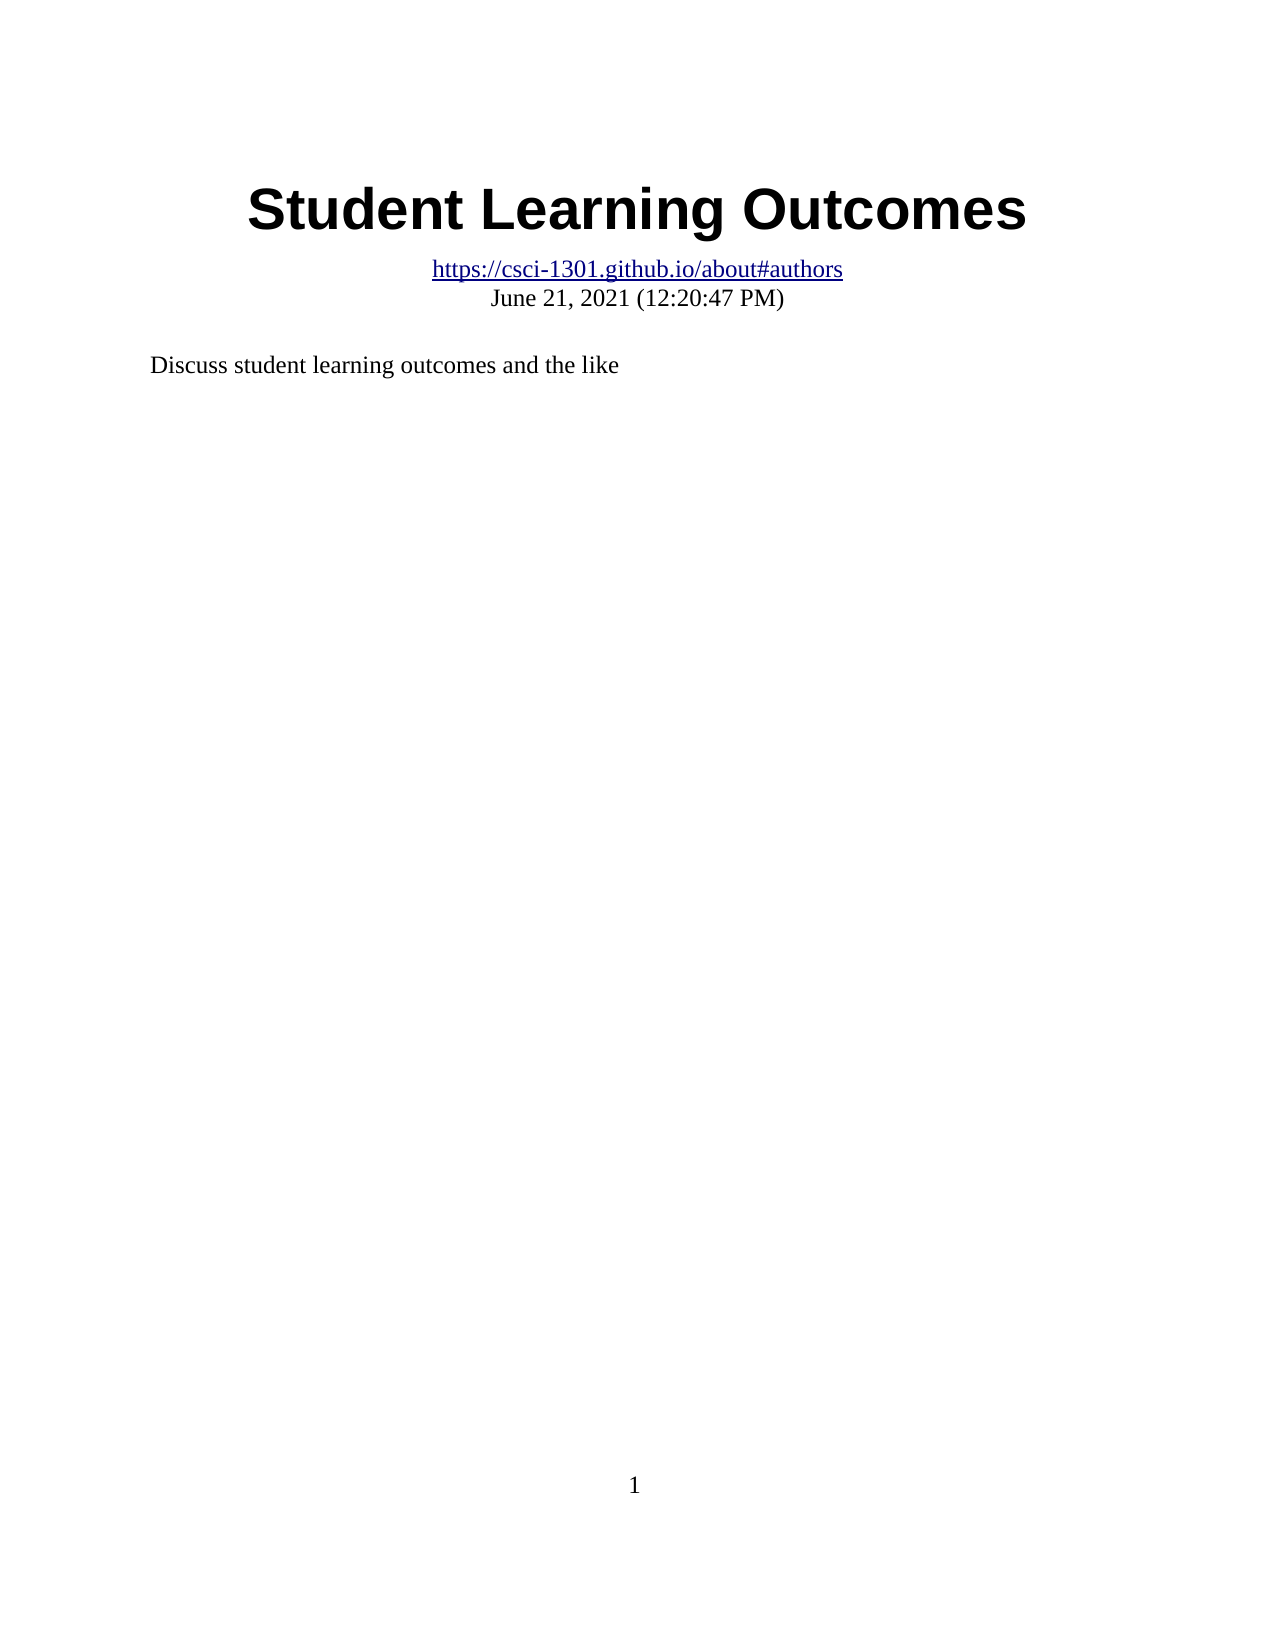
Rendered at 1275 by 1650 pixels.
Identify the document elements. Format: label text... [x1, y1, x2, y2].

text Discuss student learning outcomes and the like [150, 350, 1125, 378]
text June 21, 2021 (12:20:47 PM) [150, 283, 1125, 312]
title Student Learning Outcomes [150, 175, 1125, 242]
text https://csci-1301.github.io/about#authors [150, 254, 1125, 283]
